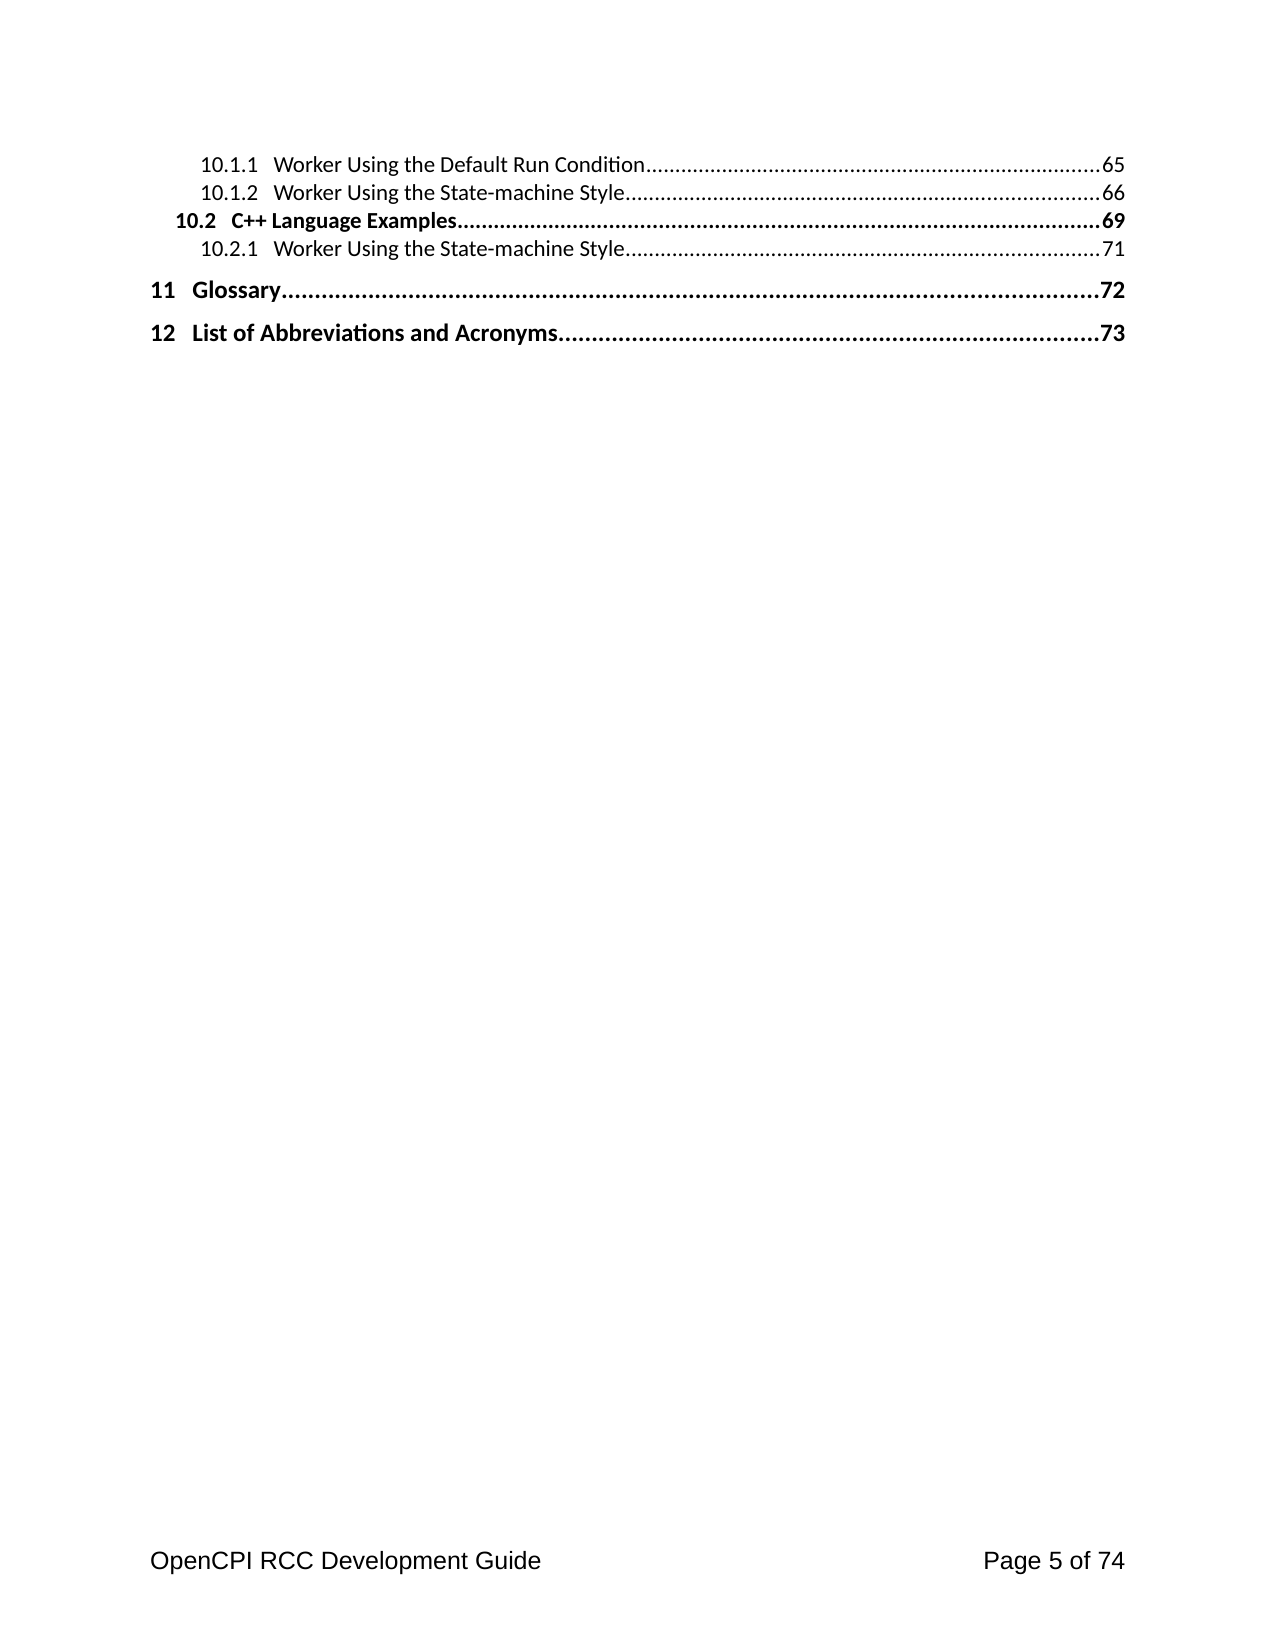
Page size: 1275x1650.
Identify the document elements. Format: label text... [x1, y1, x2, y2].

text 10.2 C++ Language Examples 69 [175, 206, 1125, 234]
text 10.2.1 Worker Using the State-machine Style 71 [200, 234, 1125, 262]
text 10.1.2 Worker Using the State-machine Style 66 [200, 178, 1125, 206]
text 11 Glossary 72 [150, 274, 1125, 305]
text 10.1.1 Worker Using the Default Run Condition 65 [200, 150, 1125, 178]
text 12 List of Abbreviations and Acronyms 73 [150, 318, 1125, 348]
